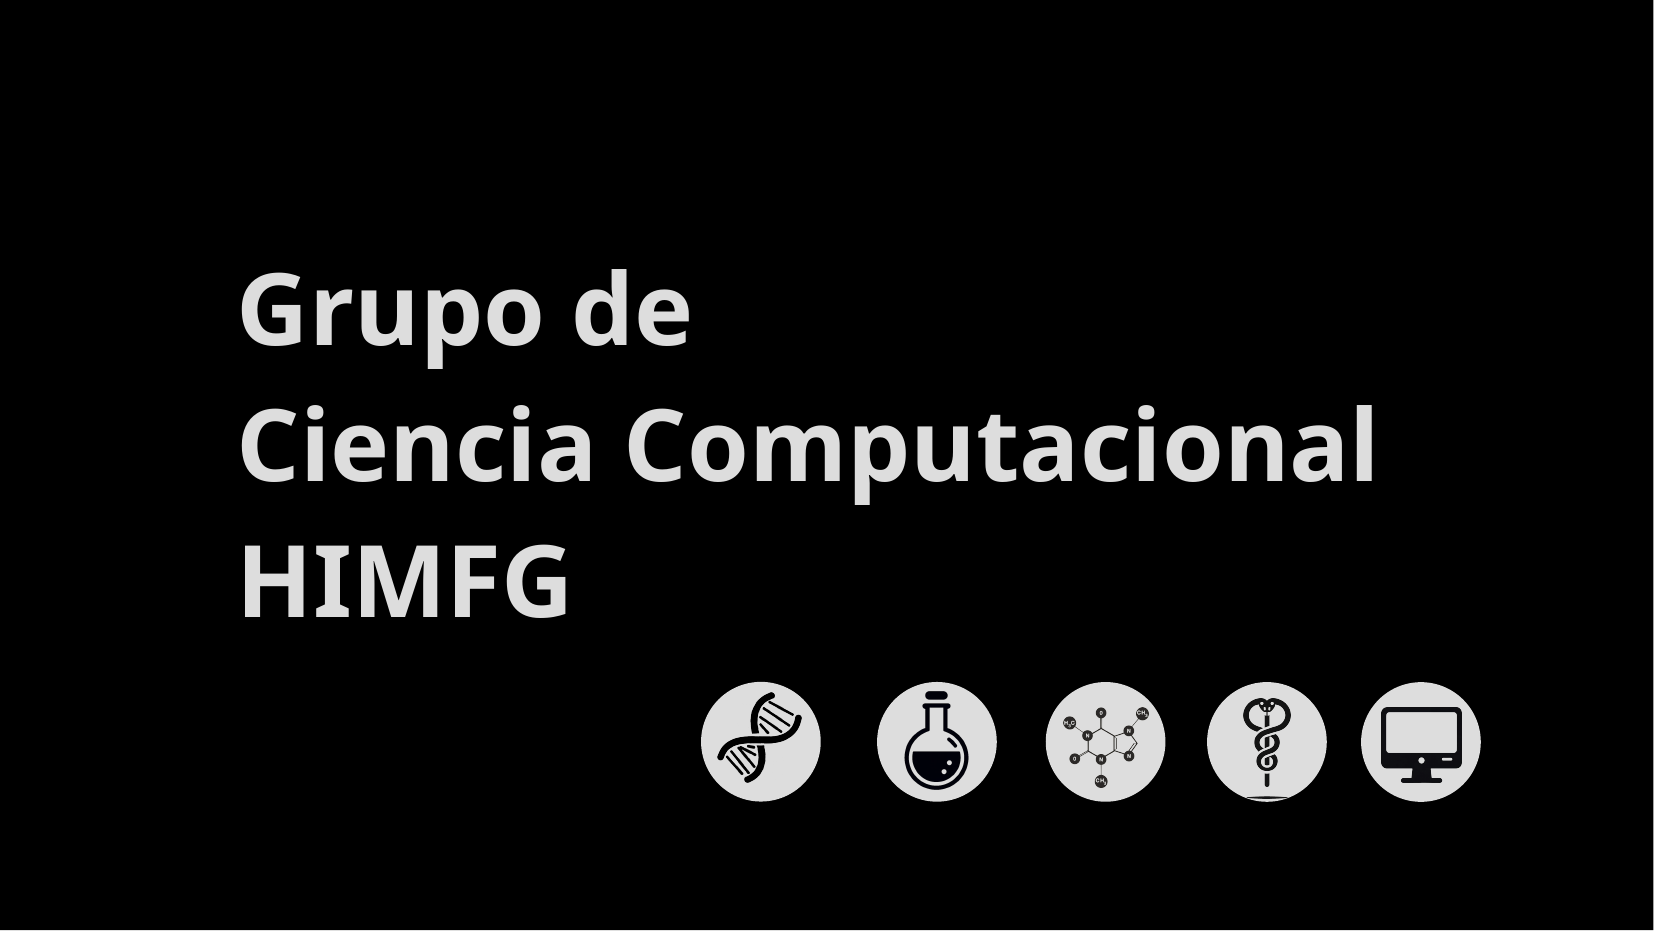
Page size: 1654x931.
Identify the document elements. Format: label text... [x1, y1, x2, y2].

picture [853, 657, 1018, 823]
text_box Grupo de Ciencia Computacional HIMFG [221, 230, 1592, 747]
text_box [0, 0, 1654, 931]
picture [1243, 698, 1291, 799]
picture [1381, 707, 1462, 783]
picture [1063, 707, 1149, 788]
picture [717, 692, 802, 783]
